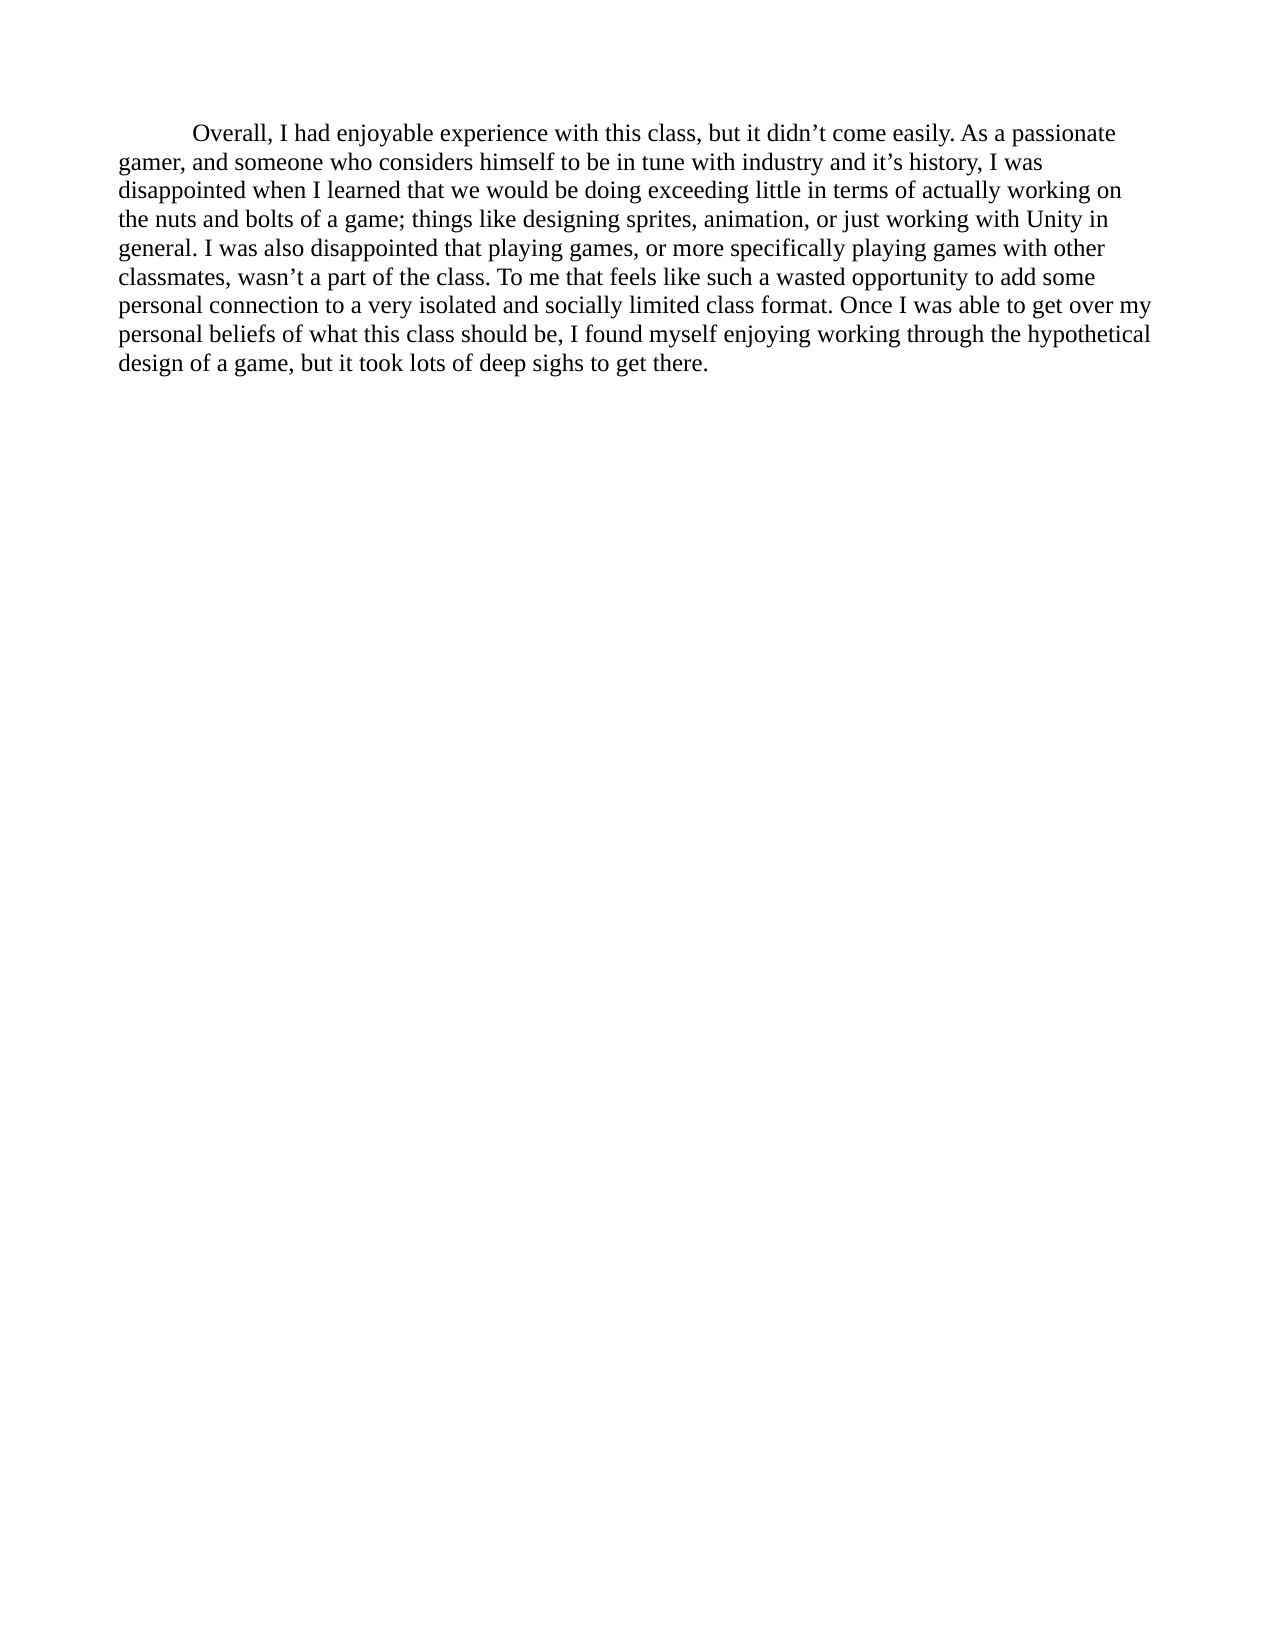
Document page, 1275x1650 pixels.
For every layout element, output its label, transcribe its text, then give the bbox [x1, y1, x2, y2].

text Overall, I had enjoyable experience with this class, but it didn’t come easily. As a passionate gamer, and someone who considers himself to be in tune with industry and it’s history, I was disappointed when I learned that we would be doing exceeding little in terms of actually working on the nuts and bolts of a game; things like designing sprites, animation, or just working with Unity in general. I was also disappointed that playing games, or more specifically playing games with other classmates, wasn’t a part of the class. To me that feels like such a wasted opportunity to add some personal connection to a very isolated and socially limited class format. Once I was able to get over my personal beliefs of what this class should be, I found myself enjoying working through the hypothetical design of a game, but it took lots of deep sighs to get there. [118, 118, 1157, 377]
